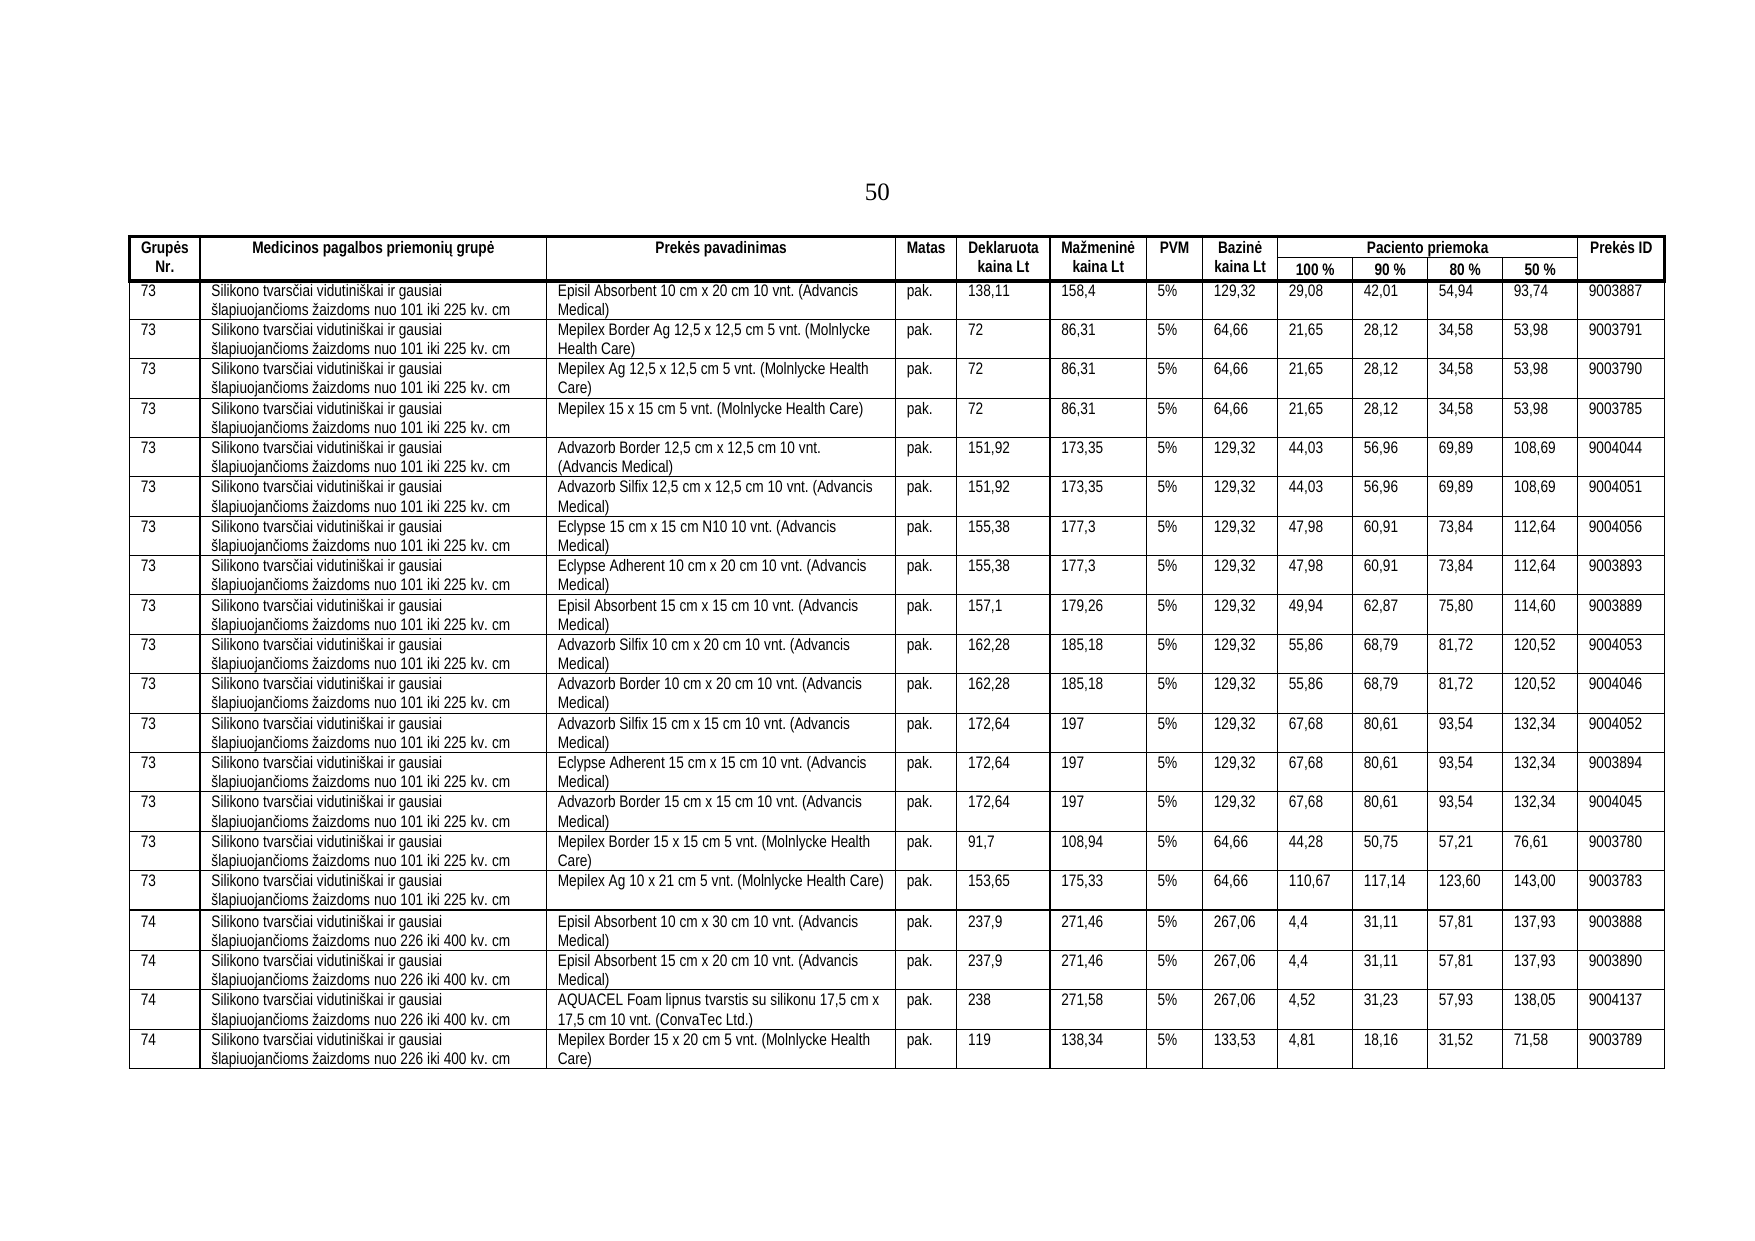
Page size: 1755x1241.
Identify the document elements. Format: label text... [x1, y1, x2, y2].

table_cell Mepilex Ag 10 x 21 cm 5 vnt. (Molnlycke Health Care) [547, 871, 895, 909]
table_cell 73 [130, 359, 199, 397]
table_cell 129,32 [1203, 753, 1277, 791]
table_cell 172,64 [957, 753, 1049, 791]
table_cell 53,98 [1503, 320, 1577, 358]
table_cell 119 [957, 1030, 1049, 1068]
table_cell 9003887 [1578, 283, 1664, 319]
table_cell 74 [130, 951, 199, 989]
table_cell 64,66 [1203, 399, 1277, 437]
table_cell 73 [130, 556, 199, 594]
table_cell 5% [1147, 832, 1202, 870]
table_cell 9004052 [1578, 714, 1664, 752]
table_cell 64,66 [1203, 359, 1277, 397]
table_cell Mepilex Border 15 x 20 cm 5 vnt. (Molnlycke Health Care) [547, 1030, 895, 1068]
table_cell 9004046 [1578, 674, 1664, 712]
table_cell 57,21 [1428, 832, 1502, 870]
table_cell 267,06 [1203, 911, 1277, 950]
table_cell Silikono tvarsčiai vidutiniškai ir gausiai šlapiuojančioms žaizdoms nuo 101 iki 225 kv. cm [201, 753, 546, 791]
table_cell 31,11 [1353, 911, 1427, 950]
table_cell pak. [896, 438, 956, 476]
table_cell 197 [1051, 792, 1146, 831]
table_cell Advazorb Border 10 cm x 20 cm 10 vnt. (Advancis Medical) [547, 674, 895, 712]
table_cell 60,91 [1353, 517, 1427, 555]
table_cell 72 [957, 359, 1049, 397]
table_cell 137,93 [1503, 951, 1577, 989]
table_cell 50 % [1503, 258, 1577, 279]
table_cell 28,12 [1353, 359, 1427, 397]
table_header PVM [1147, 238, 1202, 279]
table_cell 57,81 [1428, 911, 1502, 950]
table_cell 49,94 [1278, 595, 1352, 634]
table_cell 5% [1147, 753, 1202, 791]
table_cell 44,28 [1278, 832, 1352, 870]
table_cell 18,16 [1353, 1030, 1427, 1068]
table_cell Episil Absorbent 15 cm x 15 cm 10 vnt. (Advancis Medical) [547, 595, 895, 634]
table_cell 267,06 [1203, 990, 1277, 1028]
table_cell 76,61 [1503, 832, 1577, 870]
table_cell 123,60 [1428, 871, 1502, 909]
table_cell 54,94 [1428, 283, 1502, 319]
table_cell 9003791 [1578, 320, 1664, 358]
table_cell 57,81 [1428, 951, 1502, 989]
table_cell 100 % [1278, 258, 1352, 279]
table_cell 185,18 [1051, 635, 1146, 673]
table_cell Silikono tvarsčiai vidutiniškai ir gausiai šlapiuojančioms žaizdoms nuo 101 iki 225 kv. cm [201, 792, 546, 831]
table_cell 91,7 [957, 832, 1049, 870]
table_cell 132,34 [1503, 792, 1577, 831]
table_cell 86,31 [1051, 320, 1146, 358]
table_header Matas [896, 238, 956, 279]
table_cell 9003785 [1578, 399, 1664, 437]
table_header Deklaruota kaina Lt [957, 238, 1049, 279]
table_cell Silikono tvarsčiai vidutiniškai ir gausiai šlapiuojančioms žaizdoms nuo 226 iki 400 kv. cm [201, 911, 546, 950]
table_cell 138,11 [957, 283, 1049, 319]
table_cell 93,74 [1503, 283, 1577, 319]
table_cell 67,68 [1278, 753, 1352, 791]
table_cell pak. [896, 595, 956, 634]
table_cell Eclypse Adherent 10 cm x 20 cm 10 vnt. (Advancis Medical) [547, 556, 895, 594]
table_cell 120,52 [1503, 635, 1577, 673]
table_cell 9004056 [1578, 517, 1664, 555]
table_cell pak. [896, 753, 956, 791]
table_cell 73,84 [1428, 556, 1502, 594]
table_cell 117,14 [1353, 871, 1427, 909]
table_cell Silikono tvarsčiai vidutiniškai ir gausiai šlapiuojančioms žaizdoms nuo 101 iki 225 kv. cm [201, 871, 546, 909]
table_cell Silikono tvarsčiai vidutiniškai ir gausiai šlapiuojančioms žaizdoms nuo 226 iki 400 kv. cm [201, 1030, 546, 1068]
table_cell Silikono tvarsčiai vidutiniškai ir gausiai šlapiuojančioms žaizdoms nuo 101 iki 225 kv. cm [201, 283, 546, 319]
table_cell 267,06 [1203, 951, 1277, 989]
table_cell pak. [896, 517, 956, 555]
table_cell 9003790 [1578, 359, 1664, 397]
table_cell 5% [1147, 438, 1202, 476]
table_cell 185,18 [1051, 674, 1146, 712]
table_cell 172,64 [957, 792, 1049, 831]
table_cell Silikono tvarsčiai vidutiniškai ir gausiai šlapiuojančioms žaizdoms nuo 226 iki 400 kv. cm [201, 990, 546, 1028]
table_cell 44,03 [1278, 477, 1352, 516]
table_cell 155,38 [957, 556, 1049, 594]
table_cell 112,64 [1503, 556, 1577, 594]
table_cell 151,92 [957, 477, 1049, 516]
table_cell 93,54 [1428, 753, 1502, 791]
table_cell pak. [896, 792, 956, 831]
table_cell 114,60 [1503, 595, 1577, 634]
table_cell 31,52 [1428, 1030, 1502, 1068]
table_cell 129,32 [1203, 477, 1277, 516]
table_cell 133,53 [1203, 1030, 1277, 1068]
table_cell Silikono tvarsčiai vidutiniškai ir gausiai šlapiuojančioms žaizdoms nuo 101 iki 225 kv. cm [201, 399, 546, 437]
table_cell 9003783 [1578, 871, 1664, 909]
table_cell 60,91 [1353, 556, 1427, 594]
table_cell 5% [1147, 556, 1202, 594]
table_cell 120,52 [1503, 674, 1577, 712]
table_cell 31,23 [1353, 990, 1427, 1028]
table_cell 132,34 [1503, 753, 1577, 791]
table_cell 175,33 [1051, 871, 1146, 909]
table_cell 73 [130, 871, 199, 909]
table_cell 157,1 [957, 595, 1049, 634]
table_cell 73 [130, 714, 199, 752]
table_cell pak. [896, 1030, 956, 1068]
table_cell 73 [130, 674, 199, 712]
table_header Paciento priemoka [1278, 238, 1577, 257]
table_cell 9003893 [1578, 556, 1664, 594]
table_cell 173,35 [1051, 438, 1146, 476]
table_cell 56,96 [1353, 477, 1427, 516]
table_cell pak. [896, 283, 956, 319]
table_cell Silikono tvarsčiai vidutiniškai ir gausiai šlapiuojančioms žaizdoms nuo 101 iki 225 kv. cm [201, 320, 546, 358]
table_header Mažmeninė kaina Lt [1051, 238, 1146, 279]
table_cell 129,32 [1203, 674, 1277, 712]
table_cell 73 [130, 320, 199, 358]
table_cell 44,03 [1278, 438, 1352, 476]
table_cell 67,68 [1278, 792, 1352, 831]
table_cell 151,92 [957, 438, 1049, 476]
table_cell 71,58 [1503, 1030, 1577, 1068]
table_cell 177,3 [1051, 556, 1146, 594]
table_cell 237,9 [957, 911, 1049, 950]
table_cell 47,98 [1278, 556, 1352, 594]
table_cell 5% [1147, 399, 1202, 437]
table_cell Silikono tvarsčiai vidutiniškai ir gausiai šlapiuojančioms žaizdoms nuo 101 iki 225 kv. cm [201, 359, 546, 397]
table_cell 68,79 [1353, 635, 1427, 673]
table_cell 86,31 [1051, 359, 1146, 397]
table_cell pak. [896, 832, 956, 870]
table_cell 9004053 [1578, 635, 1664, 673]
table_cell 179,26 [1051, 595, 1146, 634]
table_cell pak. [896, 714, 956, 752]
table_cell 50,75 [1353, 832, 1427, 870]
table_cell 74 [130, 1030, 199, 1068]
table_cell 5% [1147, 477, 1202, 516]
table_cell pak. [896, 911, 956, 950]
table_cell 162,28 [957, 674, 1049, 712]
table_cell 5% [1147, 674, 1202, 712]
table_cell 108,69 [1503, 477, 1577, 516]
table_cell 5% [1147, 517, 1202, 555]
table_cell 238 [957, 990, 1049, 1028]
table_cell 197 [1051, 714, 1146, 752]
table_cell 9004051 [1578, 477, 1664, 516]
table_cell Episil Absorbent 10 cm x 20 cm 10 vnt. (Advancis Medical) [547, 283, 895, 319]
table_cell 173,35 [1051, 477, 1146, 516]
table_cell 67,68 [1278, 714, 1352, 752]
table_cell 31,11 [1353, 951, 1427, 989]
table_cell 47,98 [1278, 517, 1352, 555]
table_header Prekės ID [1578, 238, 1663, 279]
table_cell Eclypse 15 cm x 15 cm N10 10 vnt. (Advancis Medical) [547, 517, 895, 555]
table_cell Advazorb Silfix 12,5 cm x 12,5 cm 10 vnt. (Advancis Medical) [547, 477, 895, 516]
table_cell 80,61 [1353, 753, 1427, 791]
table_cell Silikono tvarsčiai vidutiniškai ir gausiai šlapiuojančioms žaizdoms nuo 101 iki 225 kv. cm [201, 517, 546, 555]
table_cell 34,58 [1428, 399, 1502, 437]
table_cell 21,65 [1278, 359, 1352, 397]
table_cell 73,84 [1428, 517, 1502, 555]
table_cell 5% [1147, 871, 1202, 909]
table_cell 271,46 [1051, 911, 1146, 950]
table_cell 5% [1147, 990, 1202, 1028]
table_cell 28,12 [1353, 320, 1427, 358]
table_cell Episil Absorbent 10 cm x 30 cm 10 vnt. (Advancis Medical) [547, 911, 895, 950]
table_cell Silikono tvarsčiai vidutiniškai ir gausiai šlapiuojančioms žaizdoms nuo 101 iki 225 kv. cm [201, 556, 546, 594]
table_cell 137,93 [1503, 911, 1577, 950]
table_cell 81,72 [1428, 674, 1502, 712]
table_cell 73 [130, 283, 199, 319]
table_cell 5% [1147, 359, 1202, 397]
table_cell 129,32 [1203, 714, 1277, 752]
table_cell 21,65 [1278, 399, 1352, 437]
table_header Medicinos pagalbos priemonių grupė [201, 238, 546, 279]
table_cell 138,34 [1051, 1030, 1146, 1068]
table_cell pak. [896, 556, 956, 594]
table_cell 271,58 [1051, 990, 1146, 1028]
table_cell 129,32 [1203, 792, 1277, 831]
table_header Grupės Nr. [131, 238, 199, 279]
table_cell pak. [896, 951, 956, 989]
table_cell 64,66 [1203, 320, 1277, 358]
table_cell 9003888 [1578, 911, 1664, 950]
table_cell 5% [1147, 911, 1202, 950]
table_cell 132,34 [1503, 714, 1577, 752]
table_cell 108,94 [1051, 832, 1146, 870]
table_cell 69,89 [1428, 438, 1502, 476]
table_cell 9004045 [1578, 792, 1664, 831]
table_cell 64,66 [1203, 832, 1277, 870]
table_cell Silikono tvarsčiai vidutiniškai ir gausiai šlapiuojančioms žaizdoms nuo 101 iki 225 kv. cm [201, 674, 546, 712]
table_cell Advazorb Border 15 cm x 15 cm 10 vnt. (Advancis Medical) [547, 792, 895, 831]
table_cell 162,28 [957, 635, 1049, 673]
table_cell 93,54 [1428, 792, 1502, 831]
table_cell 9003889 [1578, 595, 1664, 634]
table_cell 74 [130, 990, 199, 1028]
table_cell 81,72 [1428, 635, 1502, 673]
table_cell 28,12 [1353, 399, 1427, 437]
table_cell Silikono tvarsčiai vidutiniškai ir gausiai šlapiuojančioms žaizdoms nuo 101 iki 225 kv. cm [201, 438, 546, 476]
table_cell 4,4 [1278, 911, 1352, 950]
table_cell 5% [1147, 951, 1202, 989]
table_cell 73 [130, 477, 199, 516]
table_cell pak. [896, 674, 956, 712]
table_cell Silikono tvarsčiai vidutiniškai ir gausiai šlapiuojančioms žaizdoms nuo 101 iki 225 kv. cm [201, 477, 546, 516]
table_cell pak. [896, 990, 956, 1028]
table_cell Silikono tvarsčiai vidutiniškai ir gausiai šlapiuojančioms žaizdoms nuo 101 iki 225 kv. cm [201, 595, 546, 634]
table_cell 9003789 [1578, 1030, 1664, 1068]
table_cell 129,32 [1203, 635, 1277, 673]
table_cell 4,4 [1278, 951, 1352, 989]
table_cell 90 % [1353, 258, 1427, 279]
table_cell Silikono tvarsčiai vidutiniškai ir gausiai šlapiuojančioms žaizdoms nuo 226 iki 400 kv. cm [201, 951, 546, 989]
table_cell 4,81 [1278, 1030, 1352, 1068]
table_cell 34,58 [1428, 320, 1502, 358]
table_cell Mepilex 15 x 15 cm 5 vnt. (Molnlycke Health Care) [547, 399, 895, 437]
table_cell 62,87 [1353, 595, 1427, 634]
table_cell 9004044 [1578, 438, 1664, 476]
table_cell Advazorb Border 12,5 cm x 12,5 cm 10 vnt. (Advancis Medical) [547, 438, 895, 476]
table_cell 57,93 [1428, 990, 1502, 1028]
table_cell 73 [130, 753, 199, 791]
table_cell 72 [957, 399, 1049, 437]
table_cell Advazorb Silfix 10 cm x 20 cm 10 vnt. (Advancis Medical) [547, 635, 895, 673]
table_cell 129,32 [1203, 517, 1277, 555]
table_cell Silikono tvarsčiai vidutiniškai ir gausiai šlapiuojančioms žaizdoms nuo 101 iki 225 kv. cm [201, 832, 546, 870]
table_cell 5% [1147, 714, 1202, 752]
table_cell Mepilex Border Ag 12,5 x 12,5 cm 5 vnt. (Molnlycke Health Care) [547, 320, 895, 358]
table_cell 237,9 [957, 951, 1049, 989]
table_cell 143,00 [1503, 871, 1577, 909]
table_cell 9003894 [1578, 753, 1664, 791]
table_cell 53,98 [1503, 399, 1577, 437]
table_cell 197 [1051, 753, 1146, 791]
table_cell 5% [1147, 595, 1202, 634]
table_cell 42,01 [1353, 283, 1427, 319]
table_cell AQUACEL Foam lipnus tvarstis su silikonu 17,5 cm x 17,5 cm 10 vnt. (ConvaTec Ltd.) [547, 990, 895, 1028]
table_cell 21,65 [1278, 320, 1352, 358]
table_cell 172,64 [957, 714, 1049, 752]
table_cell 55,86 [1278, 674, 1352, 712]
table_cell Mepilex Ag 12,5 x 12,5 cm 5 vnt. (Molnlycke Health Care) [547, 359, 895, 397]
table_cell 34,58 [1428, 359, 1502, 397]
table_cell Advazorb Silfix 15 cm x 15 cm 10 vnt. (Advancis Medical) [547, 714, 895, 752]
table_cell Eclypse Adherent 15 cm x 15 cm 10 vnt. (Advancis Medical) [547, 753, 895, 791]
table_cell pak. [896, 359, 956, 397]
table_cell 271,46 [1051, 951, 1146, 989]
table_cell 73 [130, 792, 199, 831]
table_cell 4,52 [1278, 990, 1352, 1028]
table_cell 129,32 [1203, 438, 1277, 476]
table_cell 110,67 [1278, 871, 1352, 909]
table_cell 5% [1147, 1030, 1202, 1068]
table_cell pak. [896, 399, 956, 437]
table_cell 153,65 [957, 871, 1049, 909]
table_cell 9003780 [1578, 832, 1664, 870]
table_cell 138,05 [1503, 990, 1577, 1028]
table_cell 129,32 [1203, 283, 1277, 319]
table_cell 73 [130, 438, 199, 476]
table_cell 73 [130, 832, 199, 870]
table_cell pak. [896, 871, 956, 909]
table_cell 80 % [1428, 258, 1502, 279]
table_cell 72 [957, 320, 1049, 358]
table_cell 155,38 [957, 517, 1049, 555]
table_cell 5% [1147, 792, 1202, 831]
table_cell 56,96 [1353, 438, 1427, 476]
table_cell 5% [1147, 320, 1202, 358]
table_cell 73 [130, 635, 199, 673]
table_cell pak. [896, 320, 956, 358]
table_cell 73 [130, 595, 199, 634]
table_cell 129,32 [1203, 595, 1277, 634]
table_cell 80,61 [1353, 792, 1427, 831]
table_cell Mepilex Border 15 x 15 cm 5 vnt. (Molnlycke Health Care) [547, 832, 895, 870]
table_cell 86,31 [1051, 399, 1146, 437]
table_cell 73 [130, 517, 199, 555]
table_cell 64,66 [1203, 871, 1277, 909]
table_cell 5% [1147, 635, 1202, 673]
table_cell 108,69 [1503, 438, 1577, 476]
table_cell 55,86 [1278, 635, 1352, 673]
table_cell 73 [130, 399, 199, 437]
table_cell 129,32 [1203, 556, 1277, 594]
table_cell 68,79 [1353, 674, 1427, 712]
table_cell 9004137 [1578, 990, 1664, 1028]
table_cell 93,54 [1428, 714, 1502, 752]
table_cell 80,61 [1353, 714, 1427, 752]
table_cell 74 [130, 911, 199, 950]
table_cell 69,89 [1428, 477, 1502, 516]
table_cell 53,98 [1503, 359, 1577, 397]
table_cell 177,3 [1051, 517, 1146, 555]
table_cell 75,80 [1428, 595, 1502, 634]
table_cell 5% [1147, 283, 1202, 319]
table_header Bazinė kaina Lt [1203, 238, 1277, 279]
table_cell Episil Absorbent 15 cm x 20 cm 10 vnt. (Advancis Medical) [547, 951, 895, 989]
table_cell pak. [896, 477, 956, 516]
table_cell Silikono tvarsčiai vidutiniškai ir gausiai šlapiuojančioms žaizdoms nuo 101 iki 225 kv. cm [201, 714, 546, 752]
table_cell 112,64 [1503, 517, 1577, 555]
table_cell 29,08 [1278, 283, 1352, 319]
table_cell 9003890 [1578, 951, 1664, 989]
table_cell pak. [896, 635, 956, 673]
table_cell 158,4 [1051, 283, 1146, 319]
table_header Prekės pavadinimas [547, 238, 895, 279]
table_cell Silikono tvarsčiai vidutiniškai ir gausiai šlapiuojančioms žaizdoms nuo 101 iki 225 kv. cm [201, 635, 546, 673]
